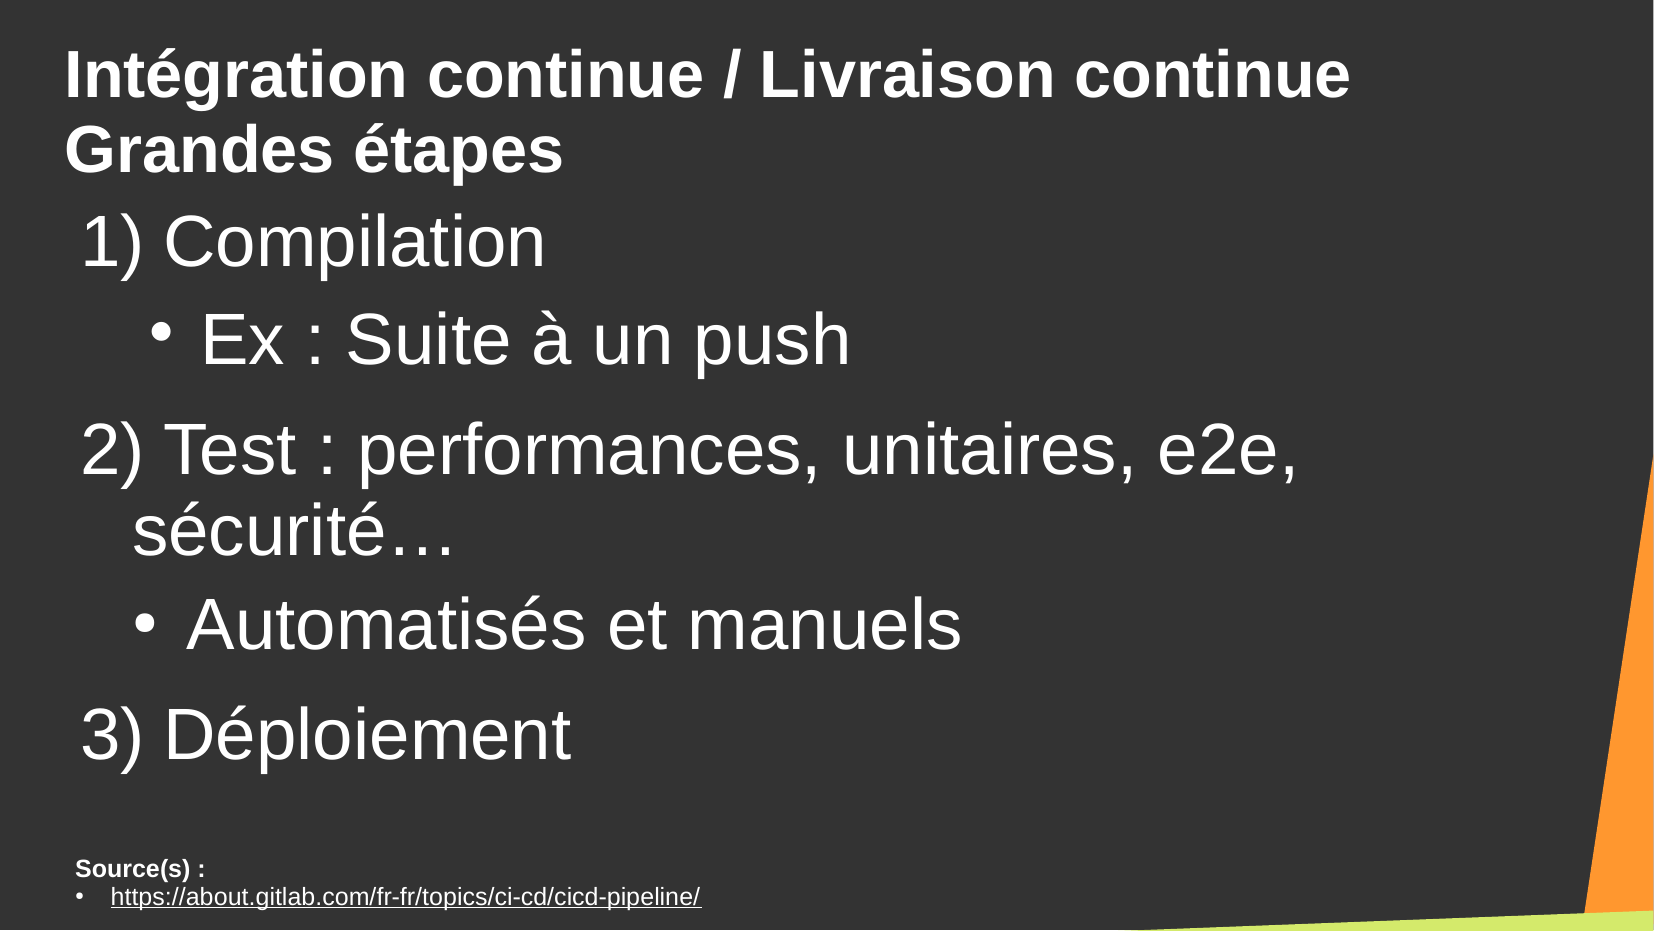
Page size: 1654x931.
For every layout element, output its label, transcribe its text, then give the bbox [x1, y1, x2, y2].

text_box Source(s) : https://about.gitlab.com/fr-fr/topics/ci-cd/cicd-pipeline/ [60, 826, 1524, 919]
title Intégration continue / Livraison continue Grandes étapes [64, 37, 1388, 187]
list Compilation Ex : Suite à un push Test : performances, unitaires, e2e, sécurité… Automatisés et manuels Déploiement [63, 200, 1542, 780]
text_box [1118, 450, 1654, 931]
